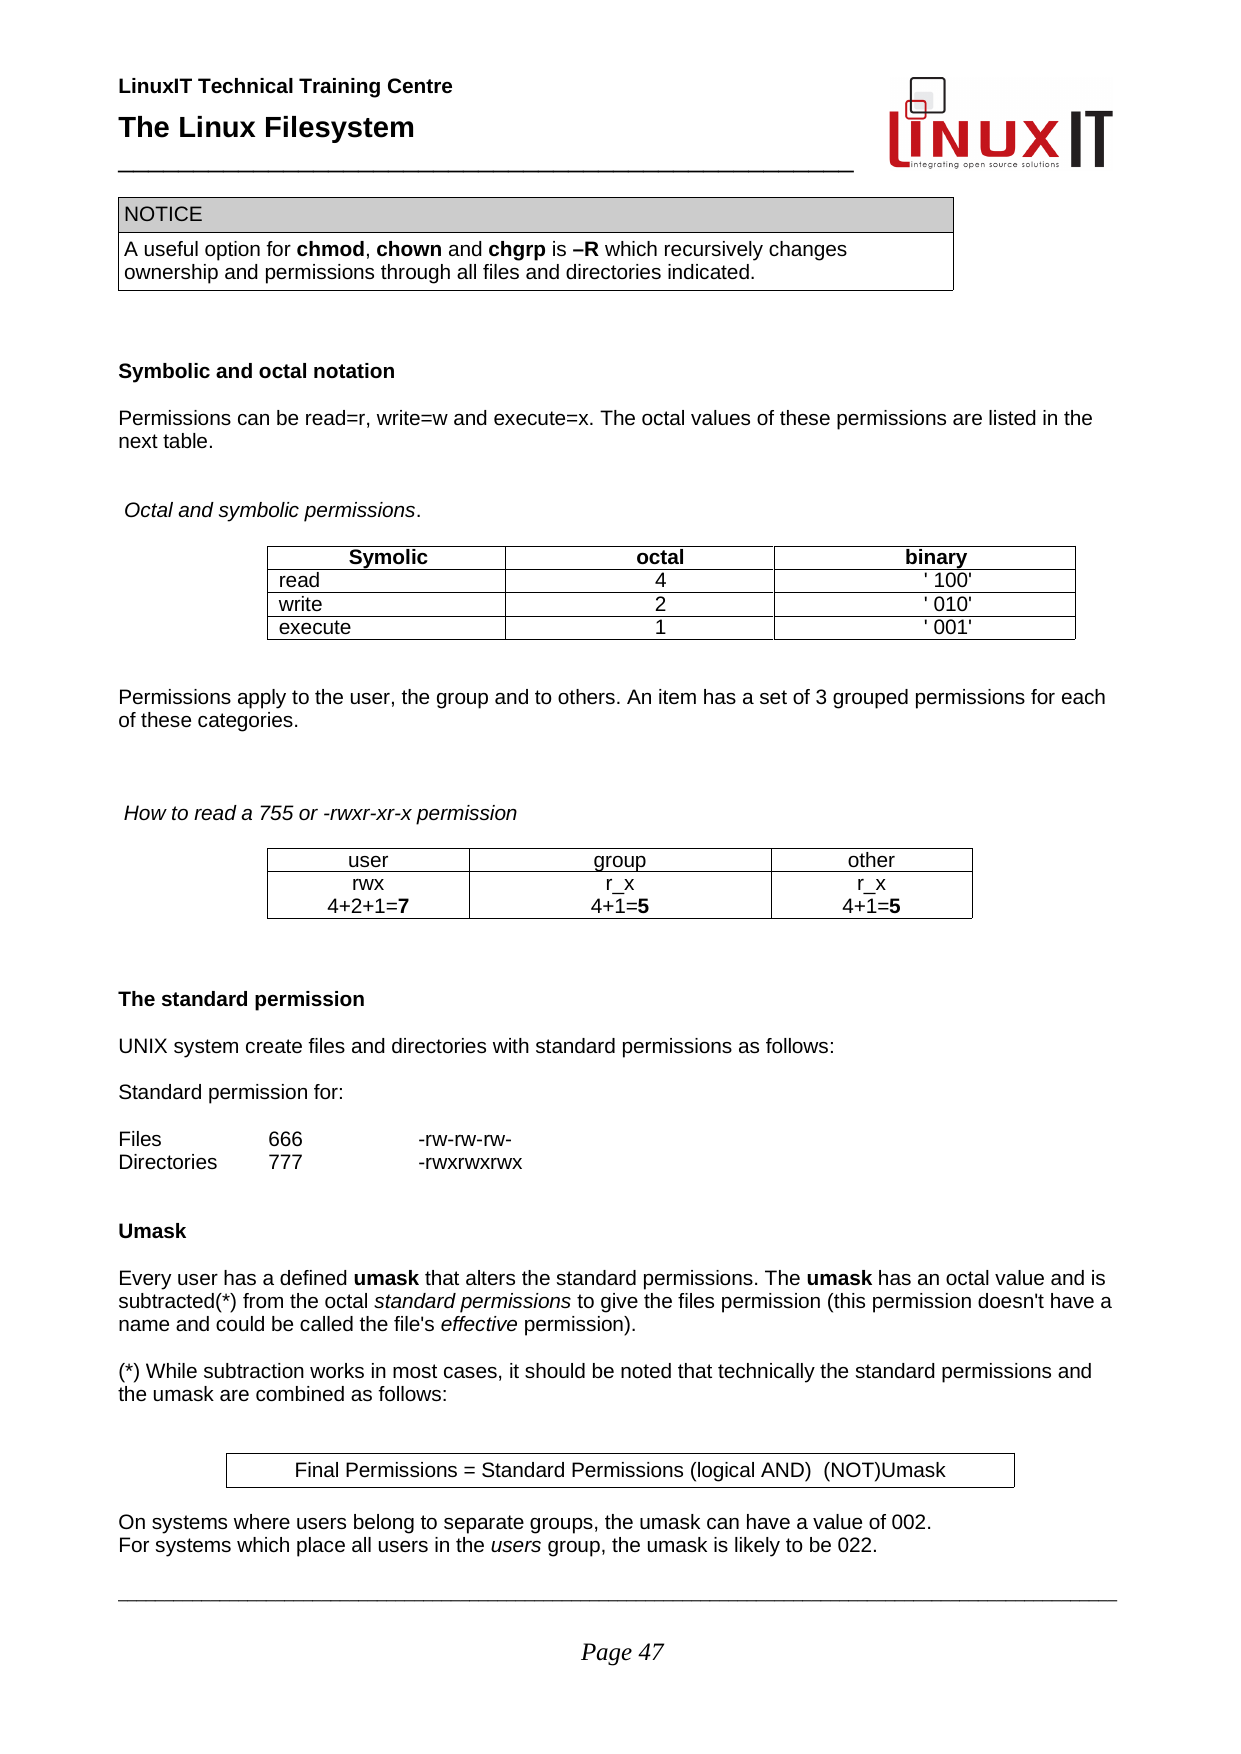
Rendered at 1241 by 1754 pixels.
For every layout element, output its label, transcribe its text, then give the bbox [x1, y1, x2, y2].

table_header binary [775, 547, 1075, 569]
table_cell 1 [506, 617, 773, 639]
table_header user [268, 849, 469, 871]
table_cell rwx 4+2+1=7 [268, 872, 469, 918]
table_cell r_x 4+1=5 [470, 872, 771, 918]
text Every user has a defined umask that alters the standard permissions. The umask has an octal value and is subtracted(*) from the octal standard permissions to give the files permission (this permission doesn't have a name and could be called the file's effective permission). [118, 1267, 1122, 1336]
table_cell A useful option for chmod, chown and chgrp is –R which recursively changes ownership and permissions through all files and directories indicated. [119, 233, 953, 290]
table_header NOTICE [119, 198, 953, 232]
table_cell write [268, 593, 505, 616]
text Symbolic and octal notation [118, 360, 1122, 383]
text Files 666 -rw-rw-rw- [118, 1127, 1122, 1150]
text Permissions can be read=r, write=w and execute=x. The octal values of these permissions are listed in the next table. [118, 406, 1122, 453]
table_cell 4 [506, 570, 773, 592]
text Permissions apply to the user, the group and to others. An item has a set of 3 grouped permissions for each of these categories. [118, 686, 1122, 732]
table_cell execute [268, 617, 505, 639]
picture [889, 77, 1113, 171]
table_header Final Permissions = Standard Permissions (logical AND) (NOT)Umask [227, 1454, 1014, 1487]
text On systems where users belong to separate groups, the umask can have a value of 002. [118, 1511, 1122, 1534]
table_cell 2 [506, 593, 773, 616]
text Umask [118, 1220, 1122, 1243]
table_header group [470, 849, 771, 871]
text UNIX system create files and directories with standard permissions as follows: [118, 1034, 1122, 1057]
table_cell ' 010' [775, 593, 1075, 616]
table_header octal [506, 547, 773, 569]
text Directories 777 -rwxrwxrwx [118, 1150, 1122, 1174]
table_header Symolic [268, 547, 505, 569]
table_cell read [268, 570, 505, 592]
table_cell r_x 4+1=5 [772, 872, 972, 918]
text For systems which place all users in the users group, the umask is likely to be 022. [118, 1534, 1122, 1557]
table_cell ' 001' [775, 617, 1075, 639]
text How to read a 755 or -rwxr-xr-x permission [118, 802, 1122, 825]
text The standard permission [118, 988, 1122, 1011]
text (*) While subtraction works in most cases, it should be noted that technically the standard permissions and the umask are combined as follows: [118, 1359, 1122, 1406]
table_cell ' 100' [775, 570, 1075, 592]
text Standard permission for: [118, 1081, 1122, 1104]
table_header other [772, 849, 972, 871]
text Octal and symbolic permissions. [118, 499, 1122, 522]
